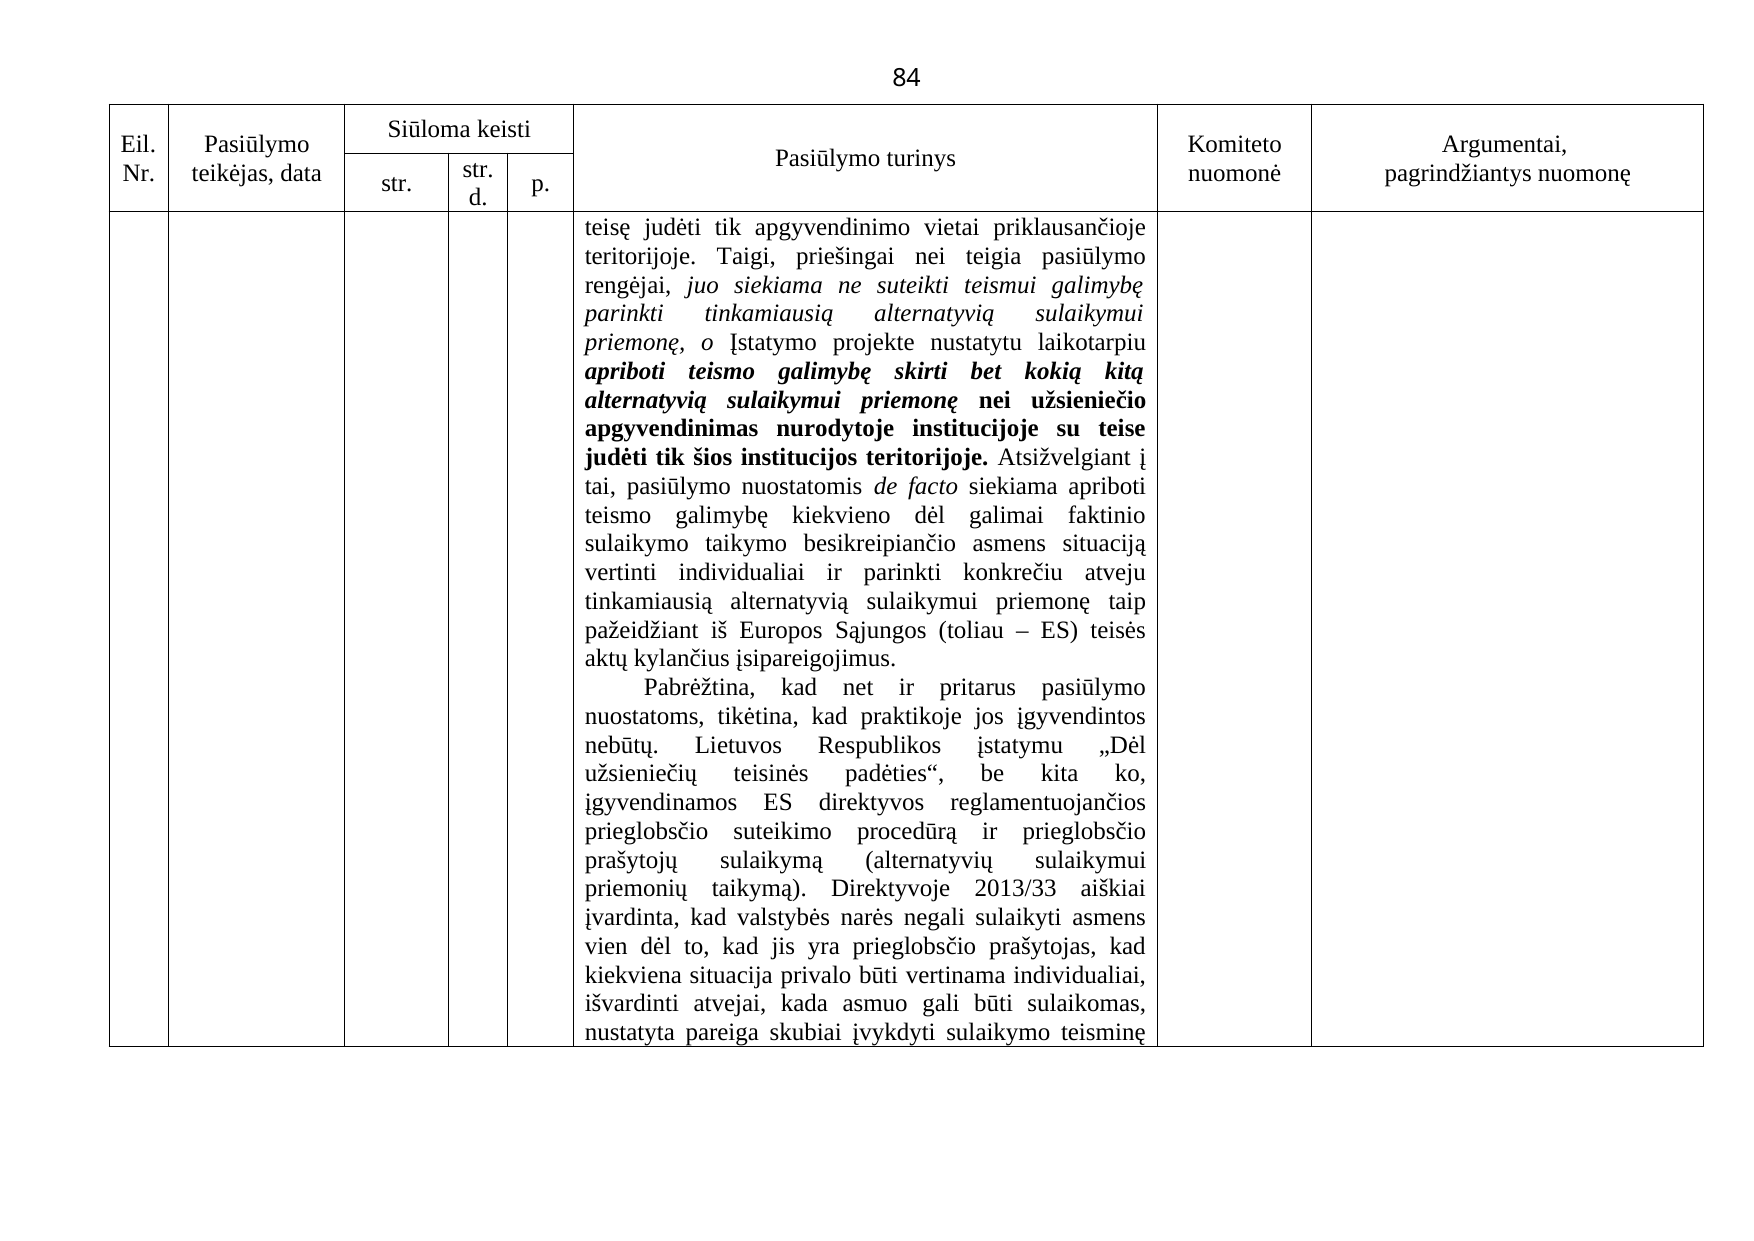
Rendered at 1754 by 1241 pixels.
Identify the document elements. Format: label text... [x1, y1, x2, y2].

table_header Pasiūlymo teikėjas, data [169, 105, 344, 211]
table_cell [110, 212, 168, 1046]
table_cell [1158, 212, 1311, 1046]
table_header Argumentai, pagrindžiantys nuomonę [1312, 105, 1703, 211]
table_header Eil. Nr. [110, 105, 168, 211]
table_cell teisę judėti tik apgyvendinimo vietai priklausančioje teritorijoje. Taigi, priešingai nei teigia pasiūlymo rengėjai, juo siekiama ne suteikti teismui galimybę parinkti tinkamiausią alternatyvią sulaikymui priemonę, o Įstatymo projekte nustatytu laikotarpiu apriboti teismo galimybę skirti bet kokią kitą alternatyvią sulaikymui priemonę nei užsieniečio apgyvendinimas nurodytoje institucijoje su teise judėti tik šios institucijos teritorijoje. Atsižvelgiant į tai, pasiūlymo nuostatomis de facto siekiama apriboti teismo galimybę kiekvieno dėl galimai faktinio sulaikymo taikymo besikreipiančio asmens situaciją vertinti individualiai ir parinkti konkrečiu atveju tinkamiausią alternatyvią sulaikymui priemonę taip pažeidžiant iš Europos Sąjungos (toliau – ES) teisės aktų kylančius įsipareigojimus. Pabrėžtina, kad net ir pritarus pasiūlymo nuostatoms, tikėtina, kad praktikoje jos įgyvendintos nebūtų. Lietuvos Respublikos įstatymu „Dėl užsieniečių teisinės padėties“, be kita ko, įgyvendinamos ES direktyvos reglamentuojančios prieglobsčio suteikimo procedūrą ir prieglobsčio prašytojų sulaikymą (alternatyvių sulaikymui priemonių taikymą). Direktyvoje 2013/33 aiškiai įvardinta, kad valstybės narės negali sulaikyti asmens vien dėl to, kad jis yra prieglobsčio prašytojas, kad kiekviena situacija privalo būti vertinama individualiai, išvardinti atvejai, kada asmuo gali būti sulaikomas, nustatyta pareiga skubiai įvykdyti sulaikymo teisminę [574, 212, 1157, 1046]
table_cell [169, 212, 344, 1046]
table_cell [508, 212, 573, 1046]
table_header Komiteto nuomonė [1158, 105, 1311, 211]
table_cell str. d. [449, 154, 507, 211]
table_header Pasiūlymo turinys [574, 105, 1157, 211]
table_header Siūloma keisti [345, 105, 573, 153]
table_cell [345, 212, 448, 1046]
table_cell str. [345, 154, 448, 211]
table_cell [449, 212, 507, 1046]
table_cell [1312, 212, 1703, 1046]
table_cell p. [508, 154, 573, 211]
